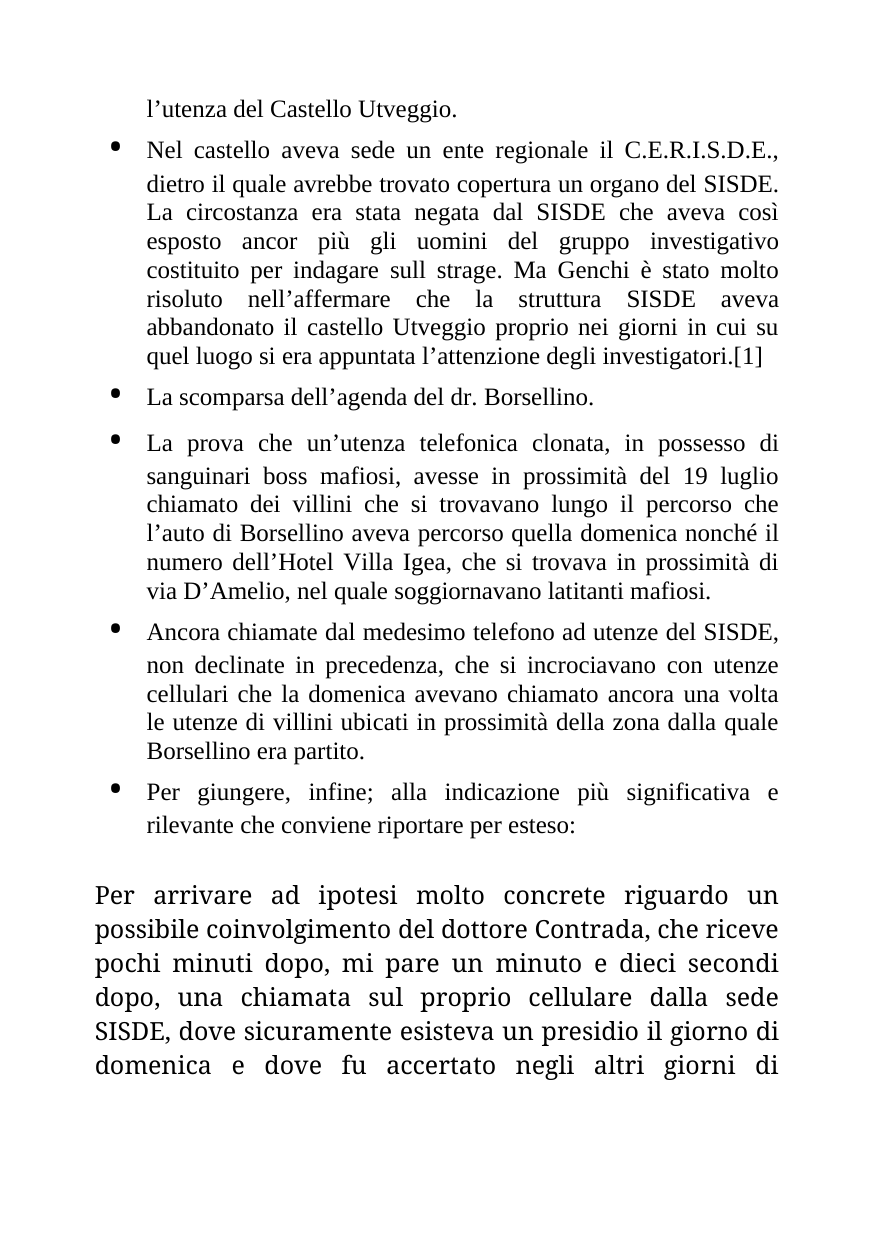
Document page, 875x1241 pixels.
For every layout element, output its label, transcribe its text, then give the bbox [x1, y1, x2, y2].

list La scomparsa dell’agenda del dr. Borsellino. [109, 370, 779, 415]
list Nel castello aveva sede un ente regionale il C.E.R.I.S.D.E., dietro il quale avrebbe trovato copertura un organo del SISDE. La circostanza era stata negata dal SISDE che aveva così esposto ancor più gli uomini del gruppo investigativo costituito per indagare sull strage. Ma Genchi è stato molto risoluto nell’affermare che la struttura SISDE aveva abbandonato il castello Utveggio proprio nei giorni in cui su quel luogo si era appuntata l’attenzione degli investigatori.[1] [109, 123, 779, 370]
list Per giungere, infine; alla indicazione più significativa e rilevante che conviene riportare per esteso: [109, 765, 779, 839]
list La prova che un’utenza telefonica clonata, in possesso di sanguinari boss mafiosi, avesse in prossimità del 19 luglio chiamato dei villini che si trovavano lungo il percorso che l’auto di Borsellino aveva percorso quella domenica nonché il numero dell’Hotel Villa Igea, che si trovava in prossimità di via D’Amelio, nel quale soggiornavano latitanti mafiosi. [109, 415, 779, 604]
text Per arrivare ad ipotesi molto concrete riguardo un possibile coinvolgimento del dottore Contrada, che riceve pochi minuti dopo, mi pare un minuto e dieci secondi dopo, una chiamata sul proprio cellulare dalla sede SISDE, dove sicuramente esisteva un presidio il giorno di domenica e dove fu accertato negli altri giorni di [94, 877, 779, 1082]
list Ancora chiamate dal medesimo telefono ad utenze del SISDE, non declinate in precedenza, che si incrociavano con utenze cellulari che la domenica avevano chiamato ancora una volta le utenze di villini ubicati in prossimità della zona dalla quale Borsellino era partito. [109, 604, 779, 765]
list l’utenza del Castello Utveggio. [109, 94, 779, 123]
